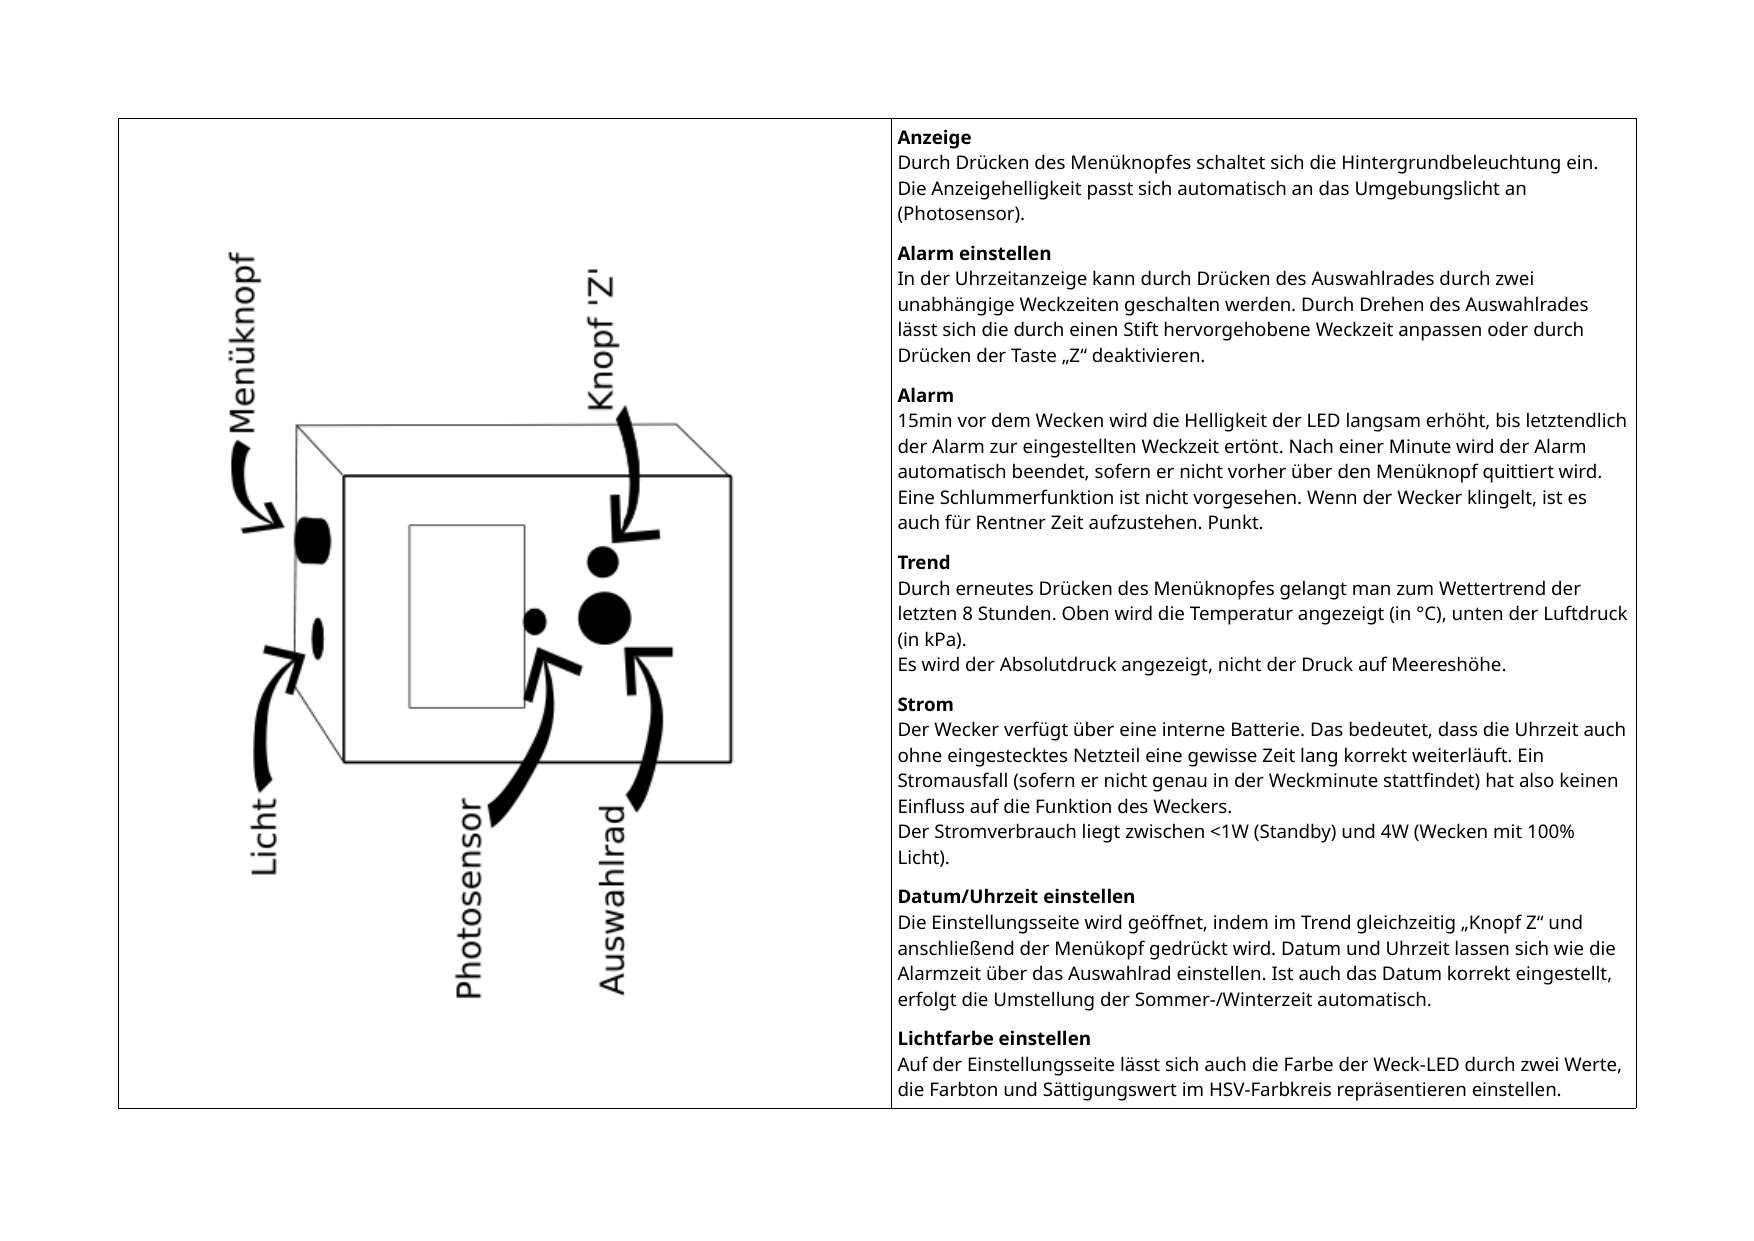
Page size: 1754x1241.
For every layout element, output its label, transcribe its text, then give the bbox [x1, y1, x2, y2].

picture [216, 212, 754, 1020]
table_header Anzeige Durch Drücken des Menüknopfes schaltet sich die Hintergrundbeleuchtung ein. Die Anzeigehelligkeit passt sich automatisch an das Umgebungslicht an (Photosensor). Alarm einstellen In der Uhrzeitanzeige kann durch Drücken des Auswahlrades durch zwei unabhängige Weckzeiten geschalten werden. Durch Drehen des Auswahlrades lässt sich die durch einen Stift hervorgehobene Weckzeit anpassen oder durch Drücken der Taste „Z“ deaktivieren. Alarm 15min vor dem Wecken wird die Helligkeit der LED langsam erhöht, bis letztendlich der Alarm zur eingestellten Weckzeit ertönt. Nach einer Minute wird der Alarm automatisch beendet, sofern er nicht vorher über den Menüknopf quittiert wird. Eine Schlummerfunktion ist nicht vorgesehen. Wenn der Wecker klingelt, ist es auch für Rentner Zeit aufzustehen. Punkt. Trend Durch erneutes Drücken des Menüknopfes gelangt man zum Wettertrend der letzten 8 Stunden. Oben wird die Temperatur angezeigt (in °C), unten der Luftdruck (in kPa). Es wird der Absolutdruck angezeigt, nicht der Druck auf Meereshöhe. Strom Der Wecker verfügt über eine interne Batterie. Das bedeutet, dass die Uhrzeit auch ohne eingestecktes Netzteil eine gewisse Zeit lang korrekt weiterläuft. Ein Stromausfall (sofern er nicht genau in der Weckminute stattfindet) hat also keinen Einfluss auf die Funktion des Weckers. Der Stromverbrauch liegt zwischen <1W (Standby) und 4W (Wecken mit 100% Licht). Datum/Uhrzeit einstellen Die Einstellungsseite wird geöffnet, indem im Trend gleichzeitig „Knopf Z“ und anschließend der Menükopf gedrückt wird. Datum und Uhrzeit lassen sich wie die Alarmzeit über das Auswahlrad einstellen. Ist auch das Datum korrekt eingestellt, erfolgt die Umstellung der Sommer-/Winterzeit automatisch. Lichtfarbe einstellen Auf der Einstellungsseite lässt sich auch die Farbe der Weck-LED durch zwei Werte, die Farbton und Sättigungswert im HSV-Farbkreis repräsentieren einstellen. [892, 119, 1636, 1108]
table_header [119, 119, 891, 1108]
